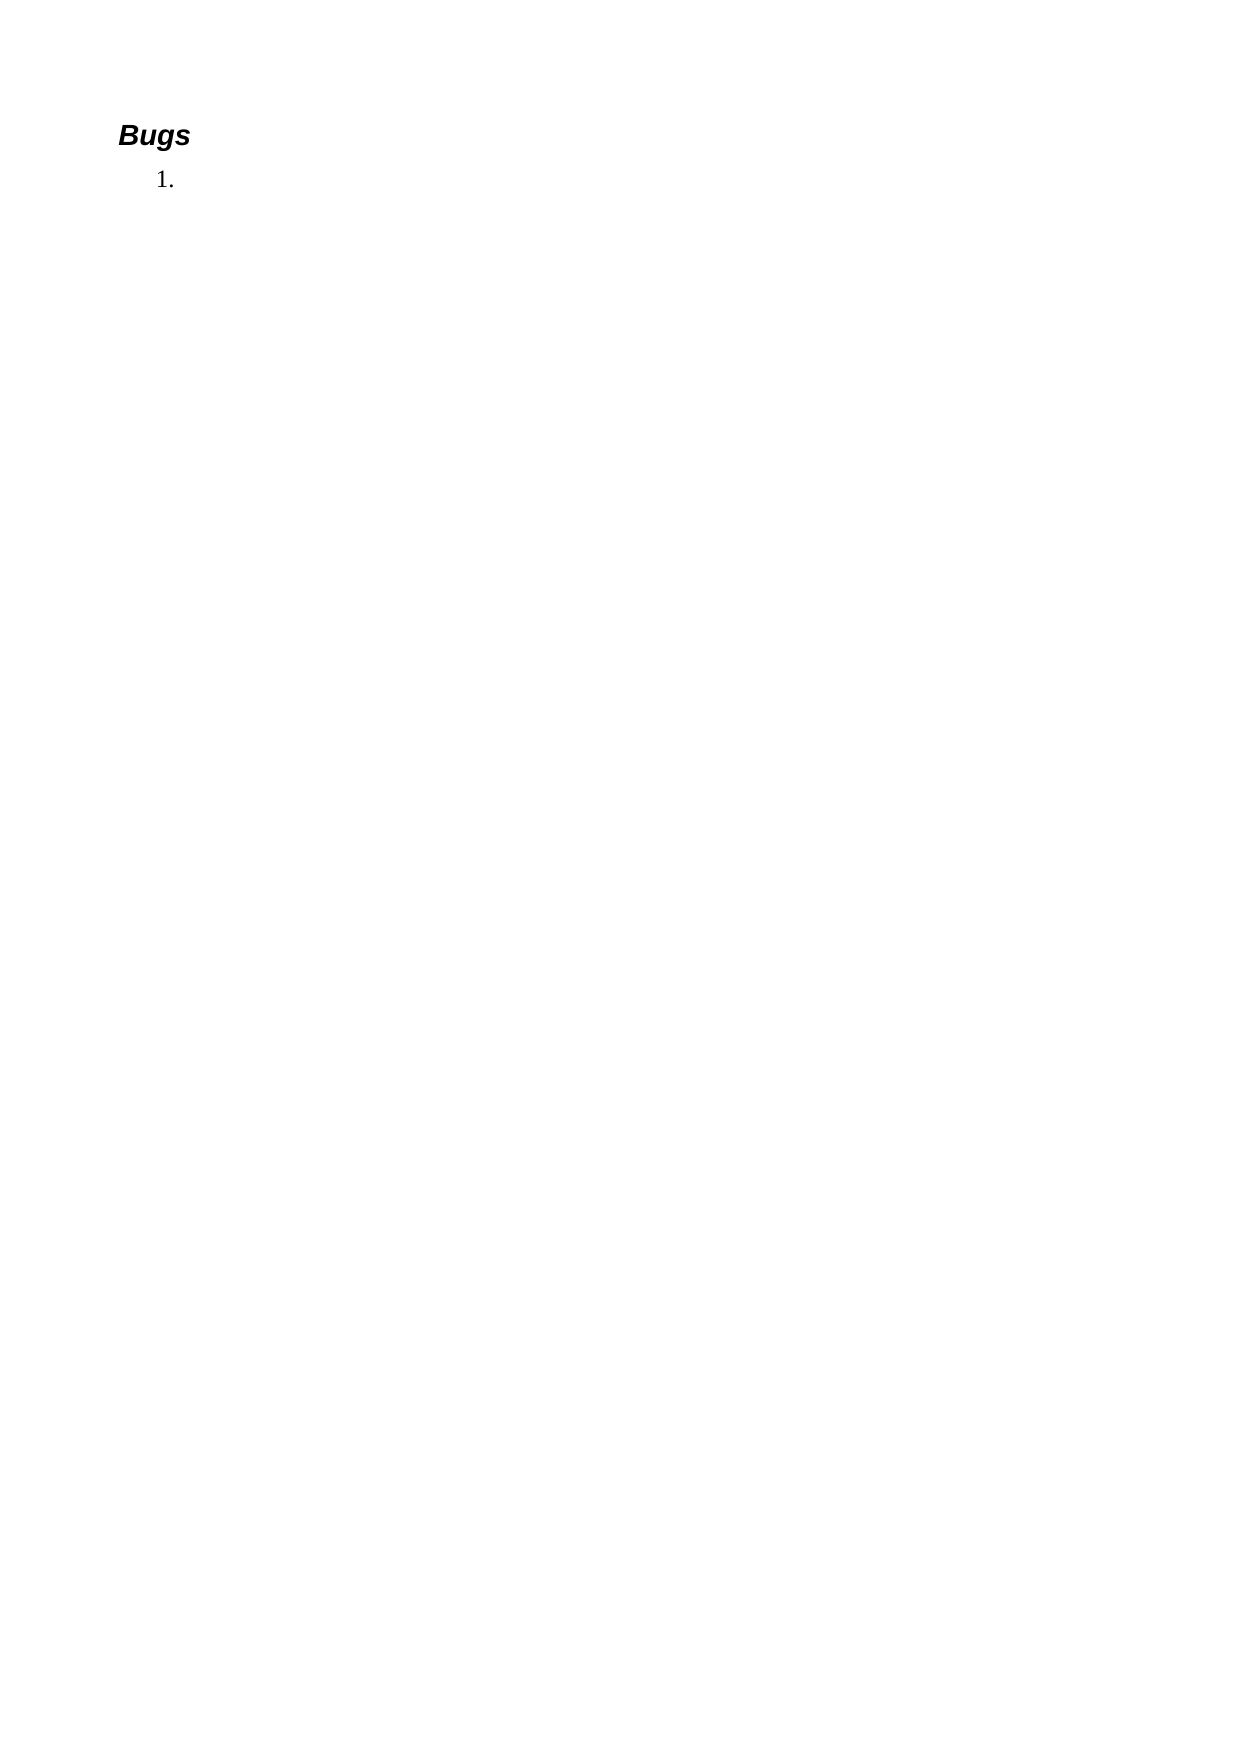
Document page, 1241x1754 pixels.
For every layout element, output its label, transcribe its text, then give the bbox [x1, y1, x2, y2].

subtitle Bugs [118, 118, 1122, 152]
